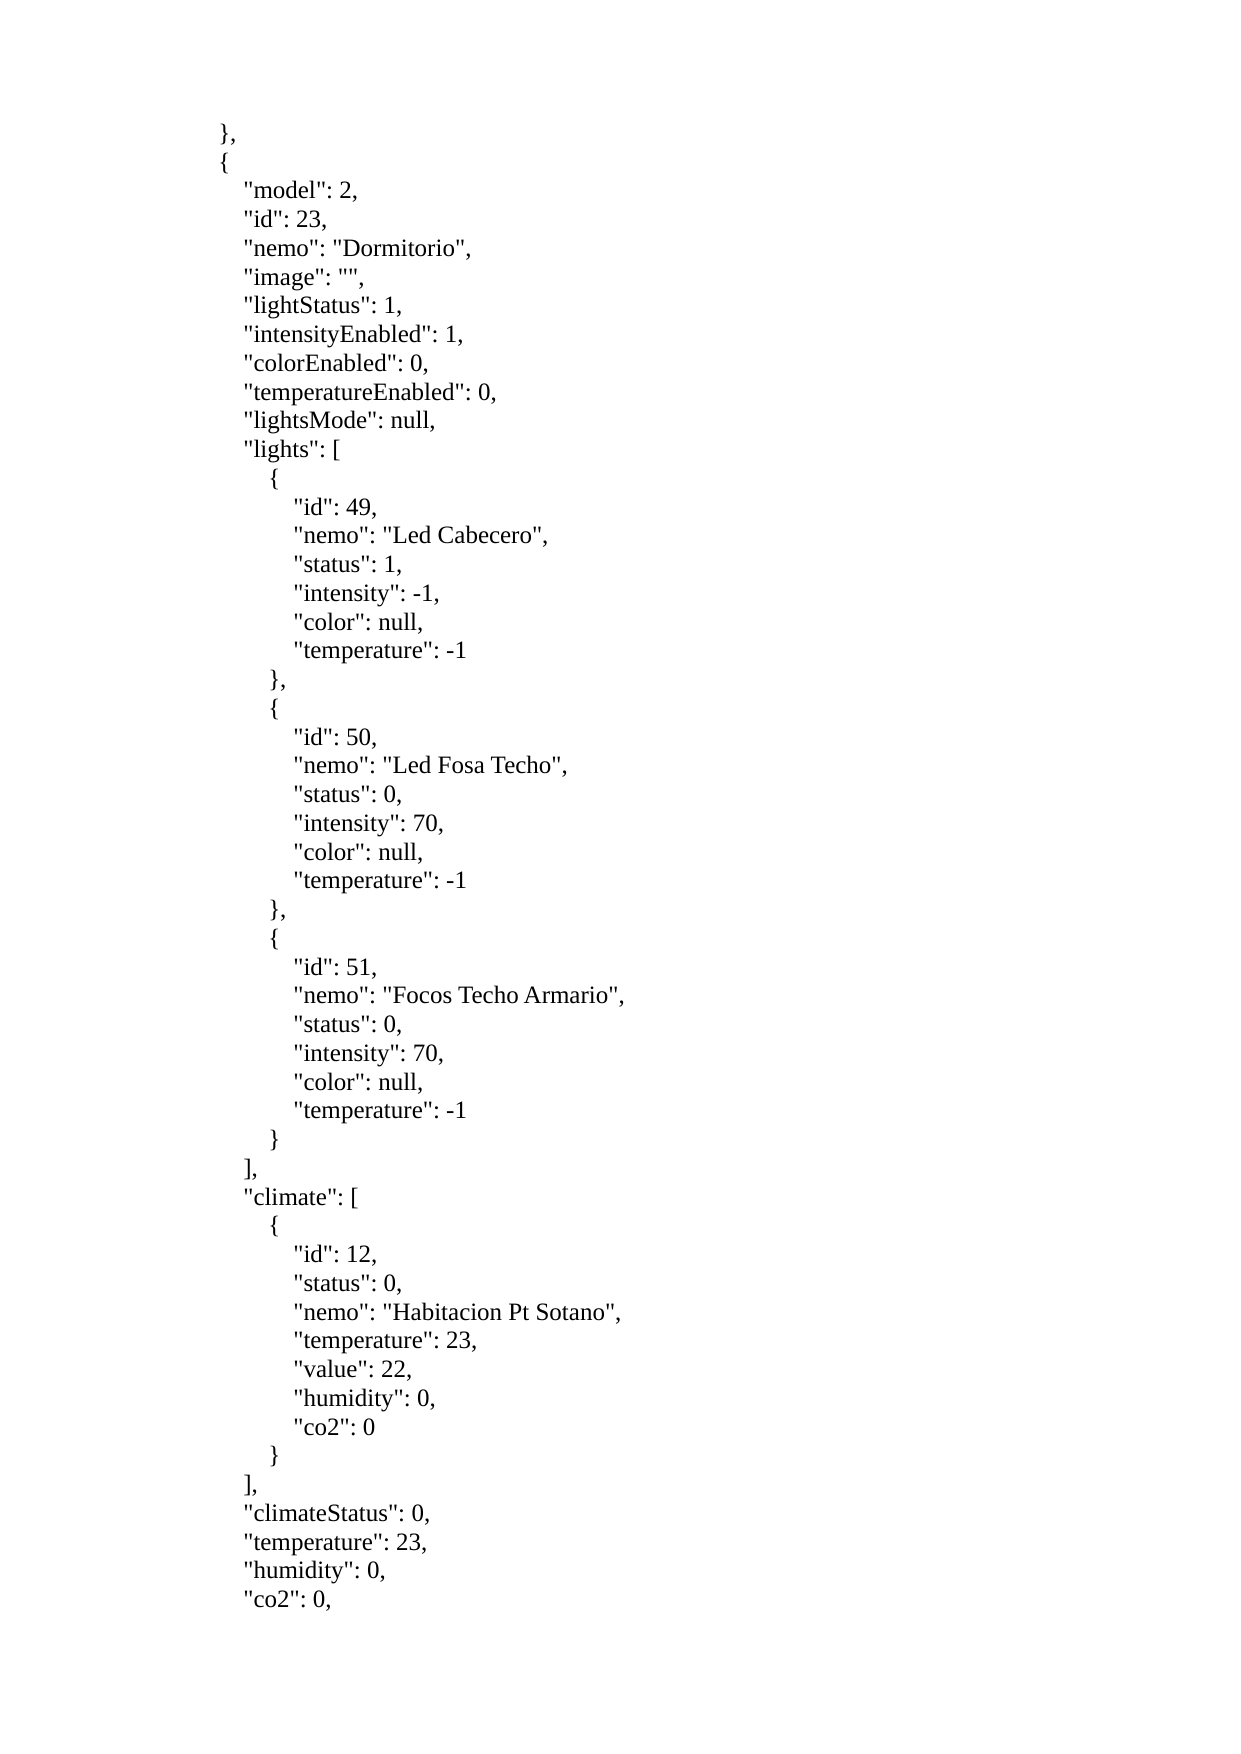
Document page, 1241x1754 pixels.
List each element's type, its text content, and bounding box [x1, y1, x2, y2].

text }, [118, 664, 1122, 693]
text "id": 51, [118, 952, 1122, 981]
text "nemo": "Habitacion Pt Sotano", [118, 1297, 1122, 1326]
text "temperatureEnabled": 0, [118, 377, 1122, 406]
text "color": null, [118, 1067, 1122, 1096]
text "lights": [ [118, 434, 1122, 463]
text "temperature": 23, [118, 1527, 1122, 1556]
text "humidity": 0, [118, 1383, 1122, 1412]
text "id": 49, [118, 492, 1122, 521]
text "nemo": "Focos Techo Armario", [118, 981, 1122, 1009]
text { [118, 1211, 1122, 1239]
text "color": null, [118, 607, 1122, 636]
text "image": "", [118, 262, 1122, 291]
text { [118, 147, 1122, 176]
text "temperature": -1 [118, 1096, 1122, 1124]
text "intensity": 70, [118, 1038, 1122, 1067]
text "color": null, [118, 837, 1122, 866]
text "colorEnabled": 0, [118, 348, 1122, 377]
text } [118, 1441, 1122, 1469]
text "status": 0, [118, 1268, 1122, 1297]
text "humidity": 0, [118, 1556, 1122, 1584]
text { [118, 923, 1122, 952]
text } [118, 1124, 1122, 1153]
text "model": 2, [118, 176, 1122, 204]
text "intensity": 70, [118, 808, 1122, 837]
text "nemo": "Led Fosa Techo", [118, 751, 1122, 779]
text { [118, 693, 1122, 722]
text "intensityEnabled": 1, [118, 319, 1122, 348]
text "temperature": -1 [118, 866, 1122, 894]
text "temperature": -1 [118, 636, 1122, 664]
text { [118, 463, 1122, 492]
text "co2": 0 [118, 1412, 1122, 1441]
text "intensity": -1, [118, 578, 1122, 607]
text "temperature": 23, [118, 1326, 1122, 1354]
text }, [118, 118, 1122, 147]
text "lightsMode": null, [118, 406, 1122, 434]
text ], [118, 1153, 1122, 1182]
text "id": 23, [118, 204, 1122, 233]
text }, [118, 894, 1122, 923]
text "status": 0, [118, 779, 1122, 808]
text "value": 22, [118, 1354, 1122, 1383]
text "id": 50, [118, 722, 1122, 751]
text "climateStatus": 0, [118, 1498, 1122, 1527]
text "status": 0, [118, 1009, 1122, 1038]
text "co2": 0, [118, 1584, 1122, 1613]
text "id": 12, [118, 1239, 1122, 1268]
text "status": 1, [118, 549, 1122, 578]
text "nemo": "Dormitorio", [118, 233, 1122, 262]
text "lightStatus": 1, [118, 291, 1122, 319]
text ], [118, 1469, 1122, 1498]
text "climate": [ [118, 1182, 1122, 1211]
text "nemo": "Led Cabecero", [118, 521, 1122, 549]
